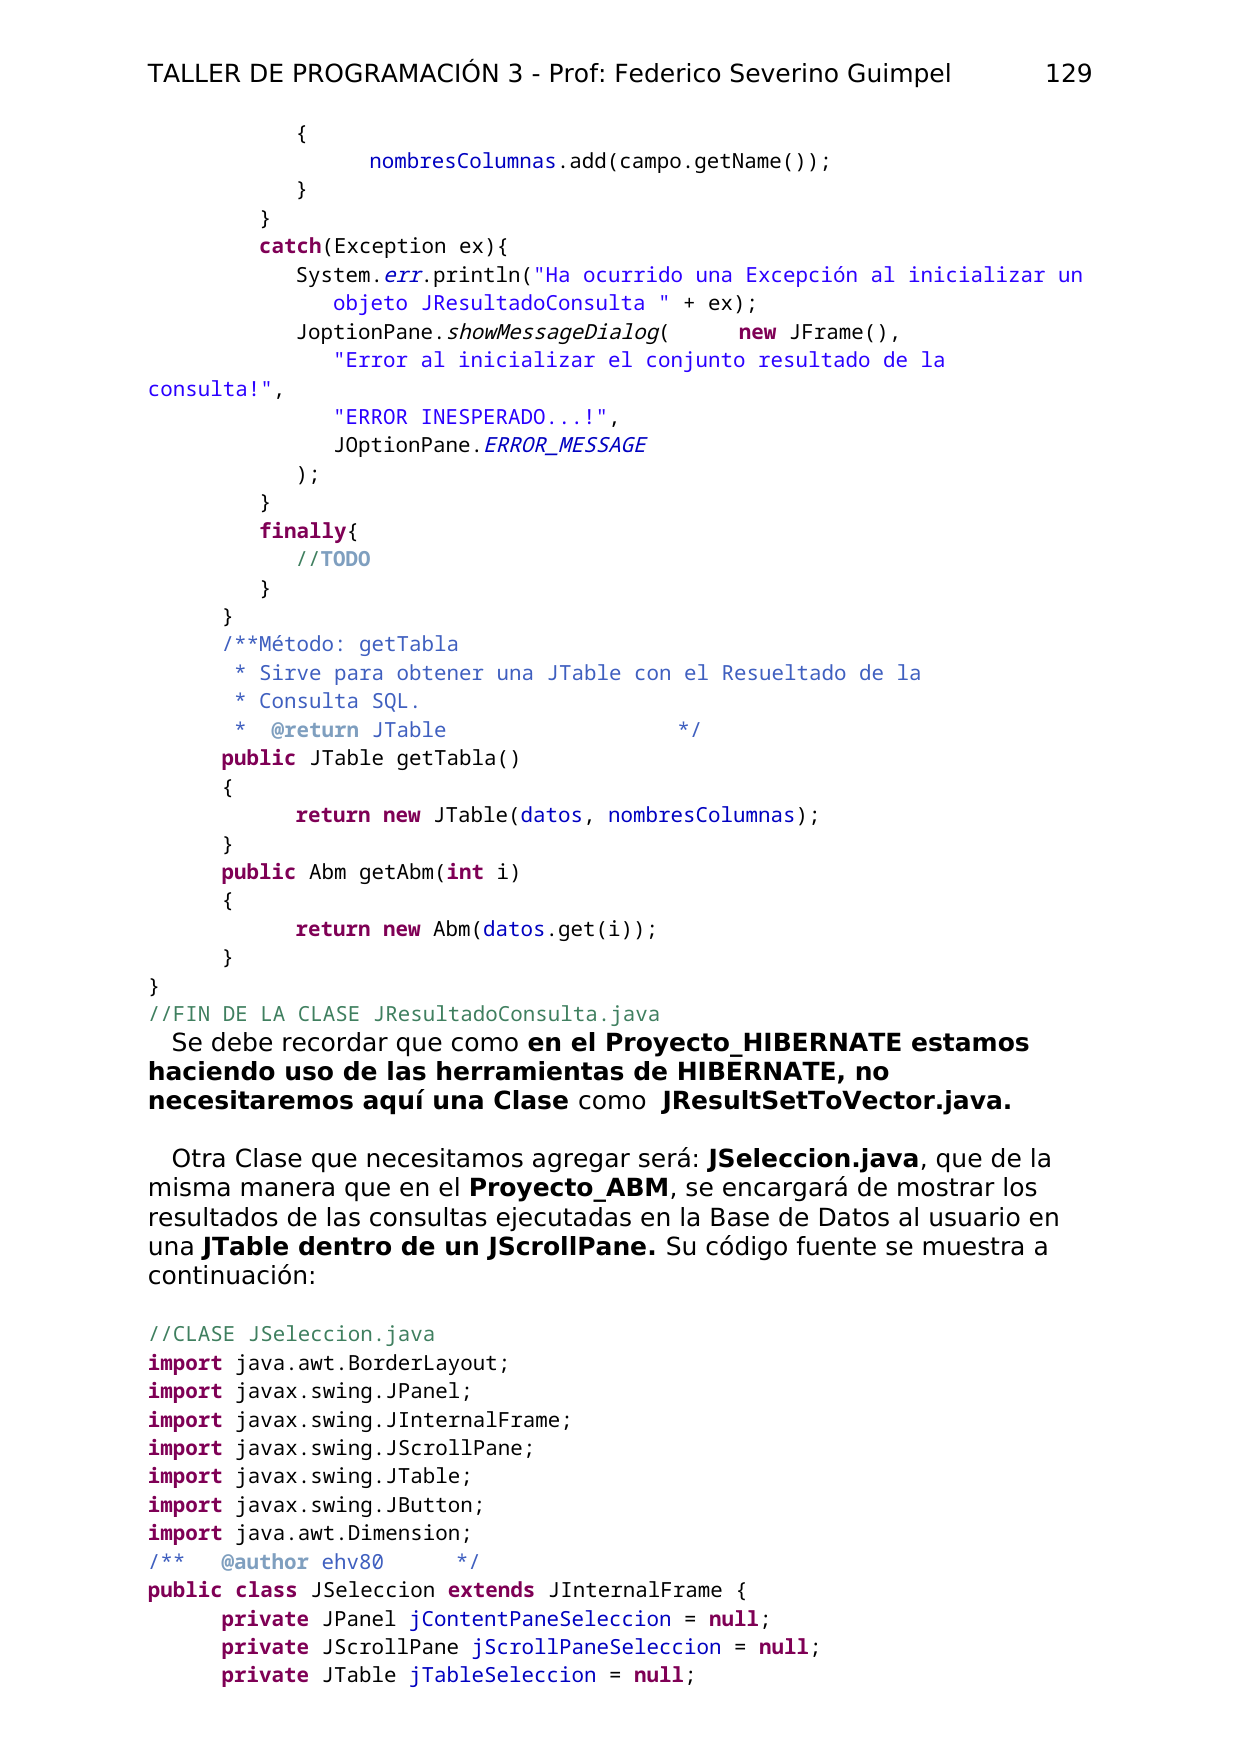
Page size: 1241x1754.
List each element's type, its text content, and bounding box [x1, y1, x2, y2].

text //TODO [148, 544, 1093, 573]
text import javax.swing.JInternalFrame; [148, 1405, 1093, 1433]
text import javax.swing.JButton; [148, 1490, 1093, 1518]
text "Error al inicializar el conjunto resultado de la consulta!", [148, 345, 1093, 402]
text import javax.swing.JTable; [148, 1462, 1093, 1490]
text } [148, 203, 1093, 231]
text //CLASE JSeleccion.java [148, 1319, 1093, 1348]
text private JPanel jContentPaneSeleccion = null; [148, 1604, 1093, 1632]
text JOptionPane.ERROR_MESSAGE [148, 431, 1093, 459]
text Otra Clase que necesitamos agregar será: JSeleccion.java, que de la misma manera que en el Proyecto_ABM, se encargará de mostrar los resultados de las consultas ejecutadas en la Base de Datos al usuario en una JTable dentro de un JScrollPane. Su código fuente se muestra a continuación: [148, 1144, 1093, 1290]
text return new JTable(datos, nombresColumnas); [148, 800, 1093, 829]
text private JTable jTableSeleccion = null; [148, 1661, 1093, 1689]
text import java.awt.BorderLayout; [148, 1348, 1093, 1376]
text System.err.println("Ha ocurrido una Excepción al inicializar un [148, 260, 1093, 288]
text "ERROR INESPERADO...!", [148, 402, 1093, 431]
text import java.awt.Dimension; [148, 1518, 1093, 1547]
text Se debe recordar que como en el Proyecto_HIBERNATE estamos haciendo uso de las herramientas de HIBERNATE, no necesitaremos aquí una Clase como JResultSetToVector.java. [148, 1028, 1093, 1115]
text * Sirve para obtener una JTable con el Resueltado de la [148, 658, 1093, 686]
text nombresColumnas.add(campo.getName()); [148, 146, 1093, 174]
text return new Abm(datos.get(i)); [148, 914, 1093, 942]
text catch(Exception ex){ [148, 231, 1093, 260]
text ); [148, 459, 1093, 487]
text } [148, 487, 1093, 516]
text public JTable getTabla() [148, 743, 1093, 772]
text } [148, 601, 1093, 629]
text //FIN DE LA CLASE JResultadoConsulta.java [148, 999, 1093, 1028]
text import javax.swing.JPanel; [148, 1376, 1093, 1405]
text public class JSeleccion extends JInternalFrame { [148, 1575, 1093, 1604]
text } [148, 174, 1093, 203]
text } [148, 971, 1093, 999]
text { [148, 886, 1093, 914]
text /** @author ehv80 */ [148, 1547, 1093, 1575]
text } [148, 942, 1093, 971]
text JoptionPane.showMessageDialog( new JFrame(), [148, 317, 1093, 345]
text finally{ [148, 516, 1093, 544]
text } [148, 829, 1093, 857]
text { [148, 118, 1093, 146]
text objeto JResultadoConsulta " + ex); [148, 288, 1093, 317]
text import javax.swing.JScrollPane; [148, 1433, 1093, 1462]
text public Abm getAbm(int i) [148, 857, 1093, 886]
text private JScrollPane jScrollPaneSeleccion = null; [148, 1632, 1093, 1661]
text * Consulta SQL. [148, 686, 1093, 715]
text /**Método: getTabla [148, 629, 1093, 658]
text { [148, 772, 1093, 800]
text } [148, 573, 1093, 601]
text * @return JTable */ [148, 715, 1093, 743]
